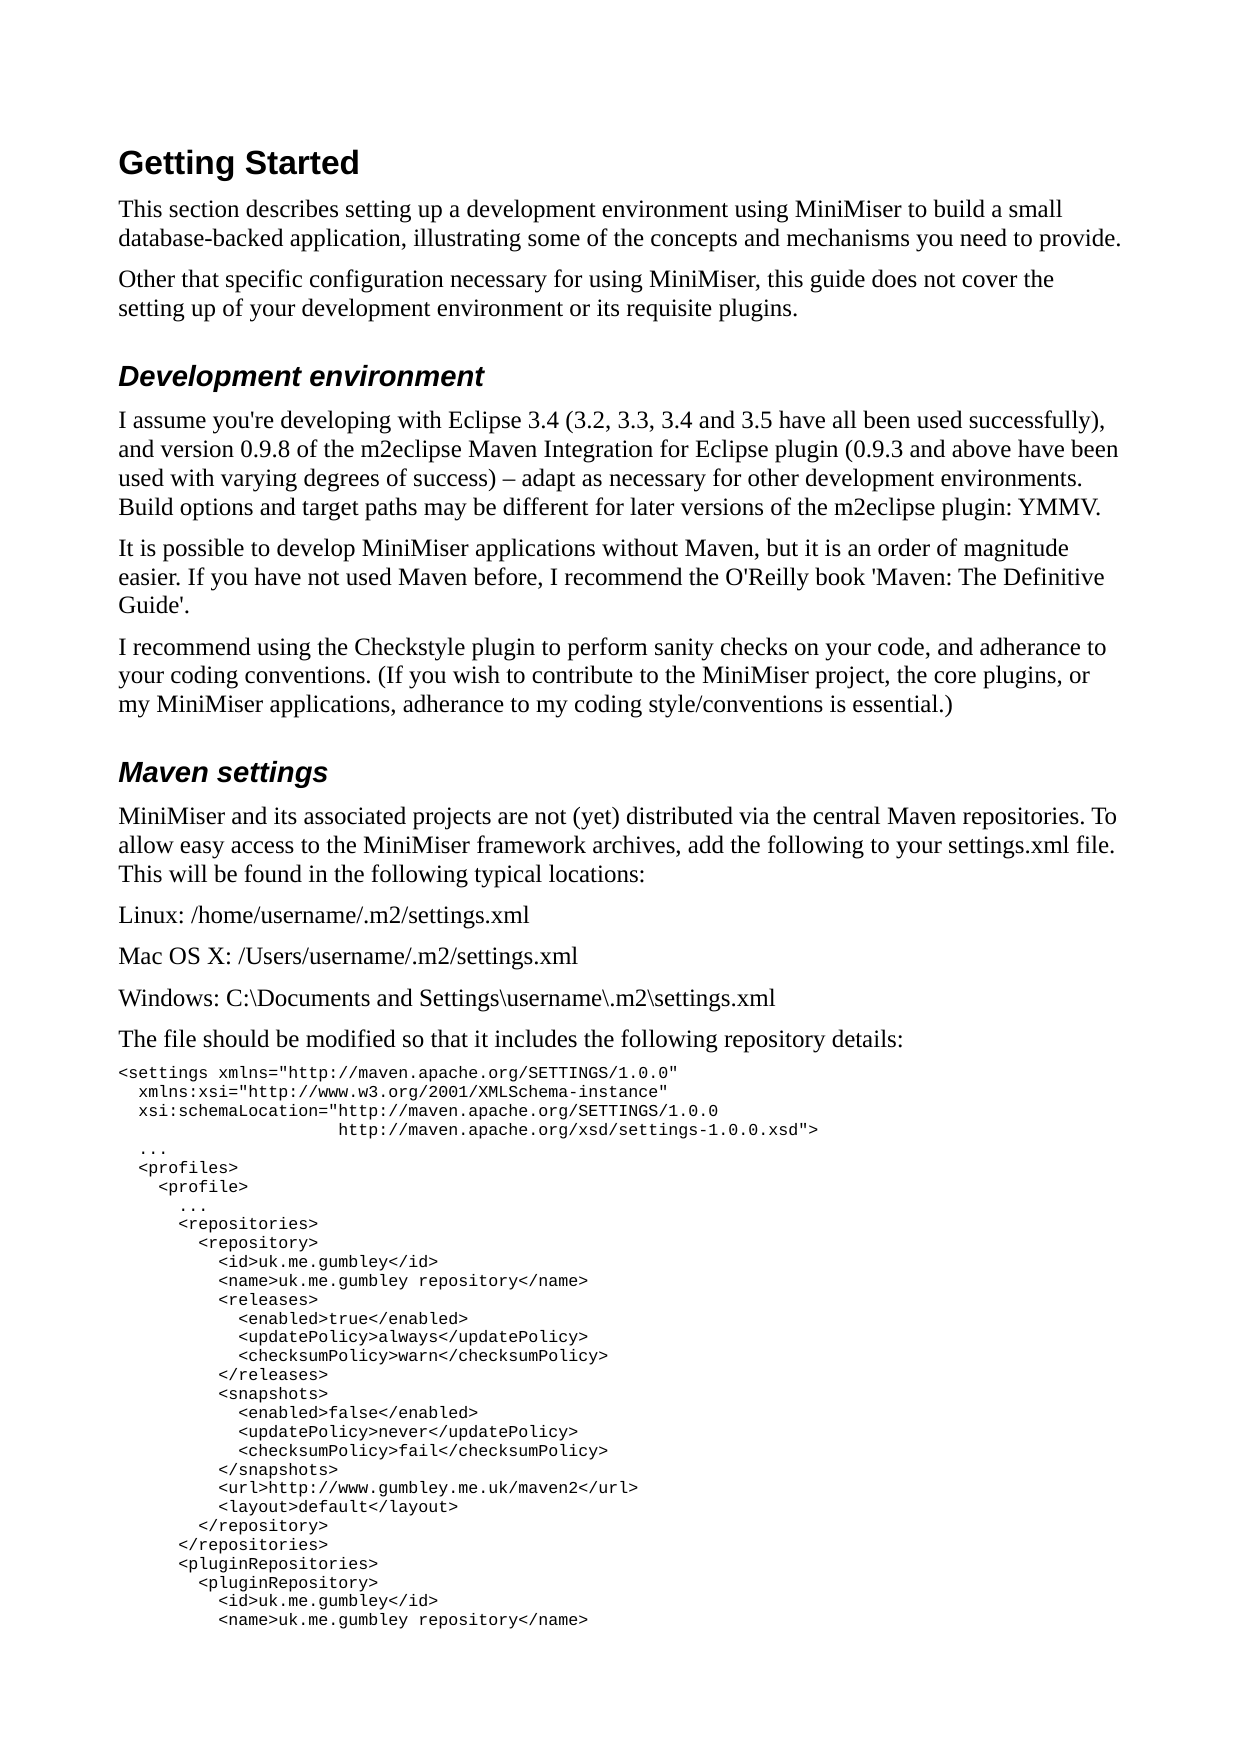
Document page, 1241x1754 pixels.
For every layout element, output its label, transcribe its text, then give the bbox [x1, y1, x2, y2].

text <profile> [118, 1178, 1122, 1197]
text <checksumPolicy>fail</checksumPolicy> [118, 1442, 1122, 1461]
text </snapshots> [118, 1461, 1122, 1480]
text <repositories> [118, 1216, 1122, 1235]
text ... [118, 1141, 1122, 1159]
text </releases> [118, 1367, 1122, 1386]
text <snapshots> [118, 1386, 1122, 1404]
text Linux: /home/username/.m2/settings.xml [118, 900, 1122, 929]
subtitle Development environment [118, 359, 1122, 393]
text <updatePolicy>always</updatePolicy> [118, 1329, 1122, 1348]
text I assume you're developing with Eclipse 3.4 (3.2, 3.3, 3.4 and 3.5 have all been used successfully), and version 0.9.8 of the m2eclipse Maven Integration for Eclipse plugin (0.9.3 and above have been used with varying degrees of success) – adapt as necessary for other development environments. Build options and target paths may be different for later versions of the m2eclipse plugin: YMMV. [118, 405, 1122, 520]
text I recommend using the Checkstyle plugin to perform sanity checks on your code, and adherance to your coding conventions. (If you wish to contribute to the MiniMiser project, the core plugins, or my MiniMiser applications, adherance to my coding style/conventions is essential.) [118, 632, 1122, 718]
text <id>uk.me.gumbley</id> [118, 1254, 1122, 1272]
text <name>uk.me.gumbley repository</name> [118, 1612, 1122, 1631]
subtitle Maven settings [118, 755, 1122, 789]
text <profiles> [118, 1159, 1122, 1178]
subtitle Getting Started [118, 143, 1122, 182]
text ... [118, 1197, 1122, 1216]
text <url>http://www.gumbley.me.uk/maven2</url> [118, 1480, 1122, 1499]
text Other that specific configuration necessary for using MiniMiser, this guide does not cover the setting up of your development environment or its requisite plugins. [118, 264, 1122, 322]
text <settings xmlns="http://maven.apache.org/SETTINGS/1.0.0" [118, 1065, 1122, 1084]
text http://maven.apache.org/xsd/settings-1.0.0.xsd"> [118, 1122, 1122, 1141]
text <pluginRepositories> [118, 1555, 1122, 1574]
text <id>uk.me.gumbley</id> [118, 1593, 1122, 1612]
text It is possible to develop MiniMiser applications without Maven, but it is an order of magnitude easier. If you have not used Maven before, I recommend the O'Reilly book 'Maven: The Definitive Guide'. [118, 533, 1122, 619]
text <releases> [118, 1291, 1122, 1310]
text <enabled>false</enabled> [118, 1404, 1122, 1423]
text <updatePolicy>never</updatePolicy> [118, 1423, 1122, 1442]
text </repositories> [118, 1536, 1122, 1555]
text <checksumPolicy>warn</checksumPolicy> [118, 1348, 1122, 1367]
text The file should be modified so that it includes the following repository details: [118, 1024, 1122, 1053]
text Windows: C:\Documents and Settings\username\.m2\settings.xml [118, 983, 1122, 1011]
text This section describes setting up a development environment using MiniMiser to build a small database-backed application, illustrating some of the concepts and mechanisms you need to provide. [118, 194, 1122, 252]
text xsi:schemaLocation="http://maven.apache.org/SETTINGS/1.0.0 [118, 1103, 1122, 1122]
text <pluginRepository> [118, 1574, 1122, 1593]
text <name>uk.me.gumbley repository</name> [118, 1272, 1122, 1291]
text <enabled>true</enabled> [118, 1310, 1122, 1329]
text MiniMiser and its associated projects are not (yet) distributed via the central Maven repositories. To allow easy access to the MiniMiser framework archives, add the following to your settings.xml file. This will be found in the following typical locations: [118, 801, 1122, 888]
text Mac OS X: /Users/username/.m2/settings.xml [118, 941, 1122, 970]
text <layout>default</layout> [118, 1499, 1122, 1518]
text <repository> [118, 1235, 1122, 1254]
text xmlns:xsi="http://www.w3.org/2001/XMLSchema-instance" [118, 1084, 1122, 1103]
text </repository> [118, 1518, 1122, 1536]
